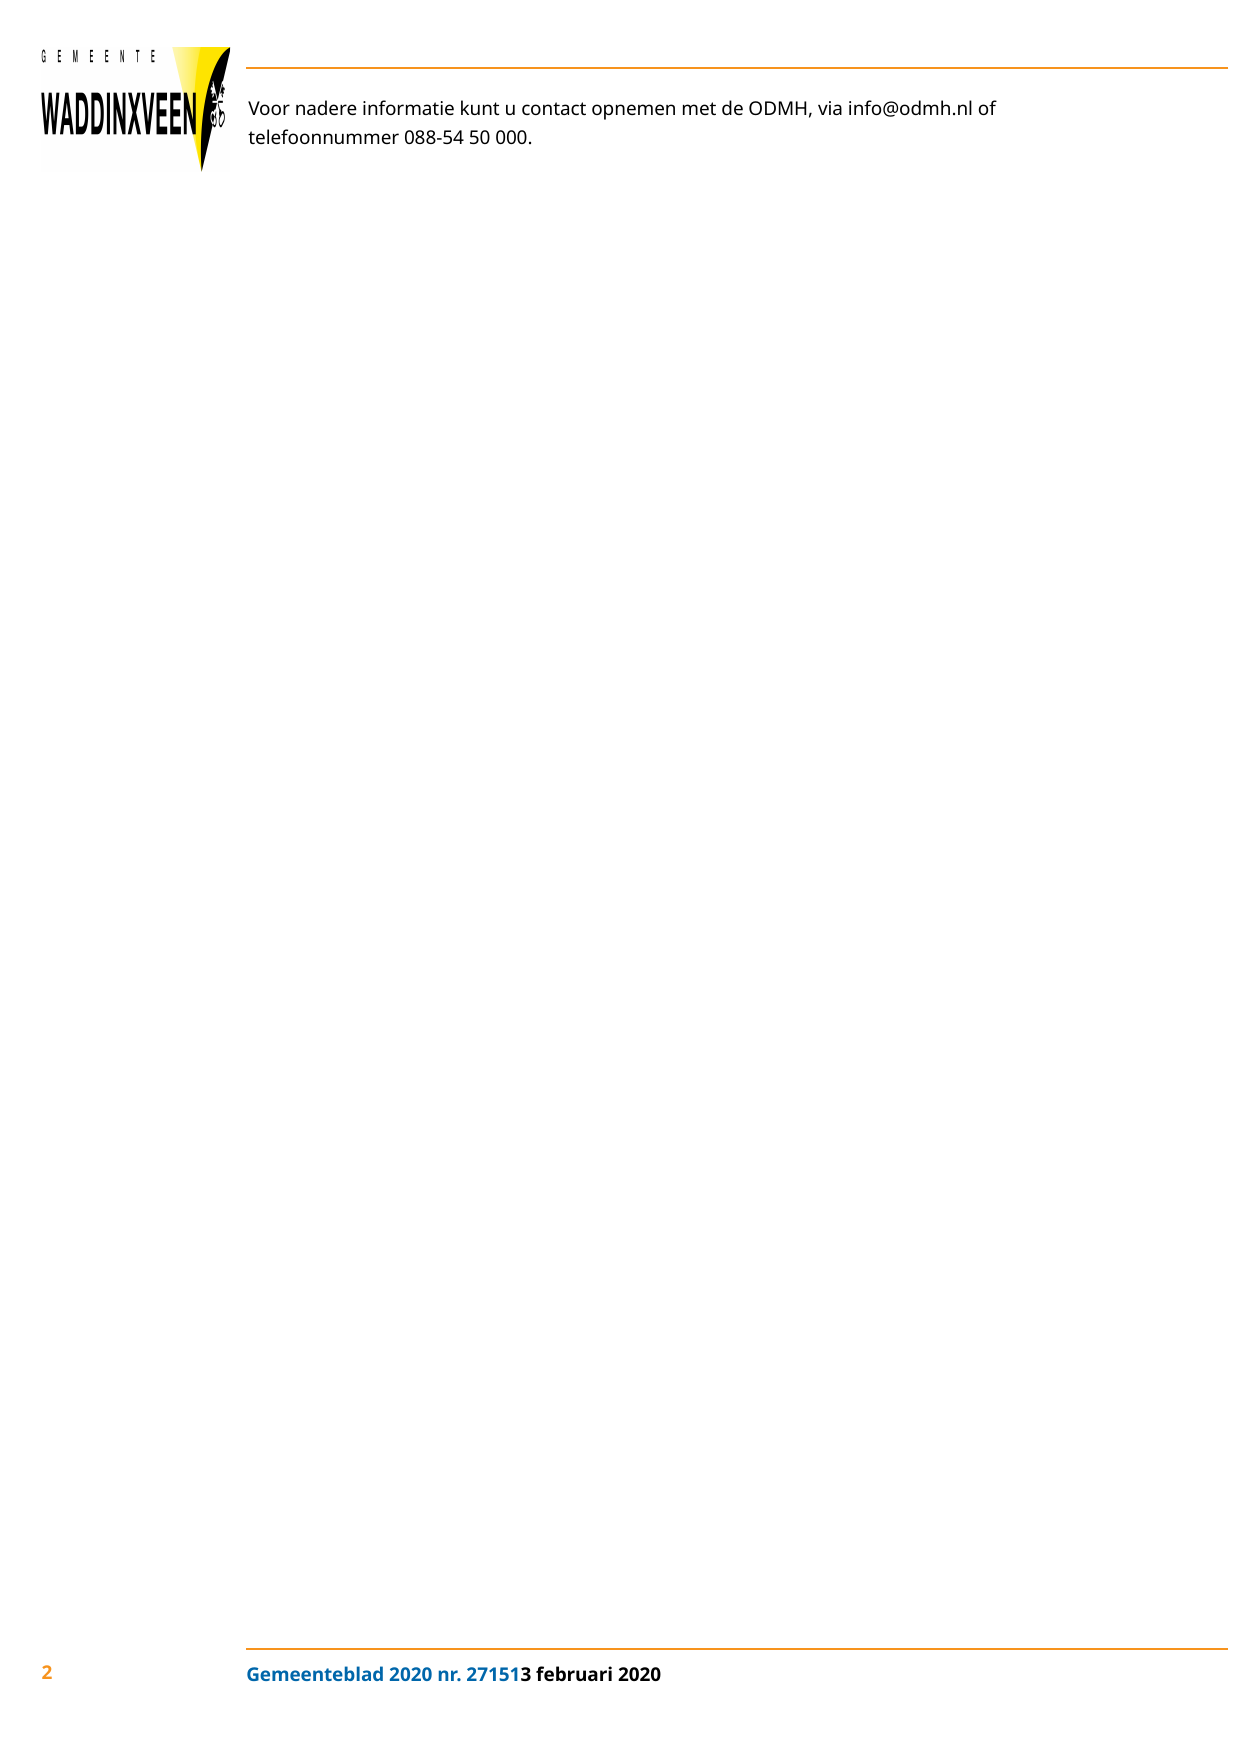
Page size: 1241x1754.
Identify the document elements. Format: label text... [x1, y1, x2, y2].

picture [41, 47, 231, 172]
text Voor nadere informatie kunt u contact opnemen met de ODMH, via info@odmh.nl of telefoonnummer 088-54 50 000. [248, 95, 1152, 150]
